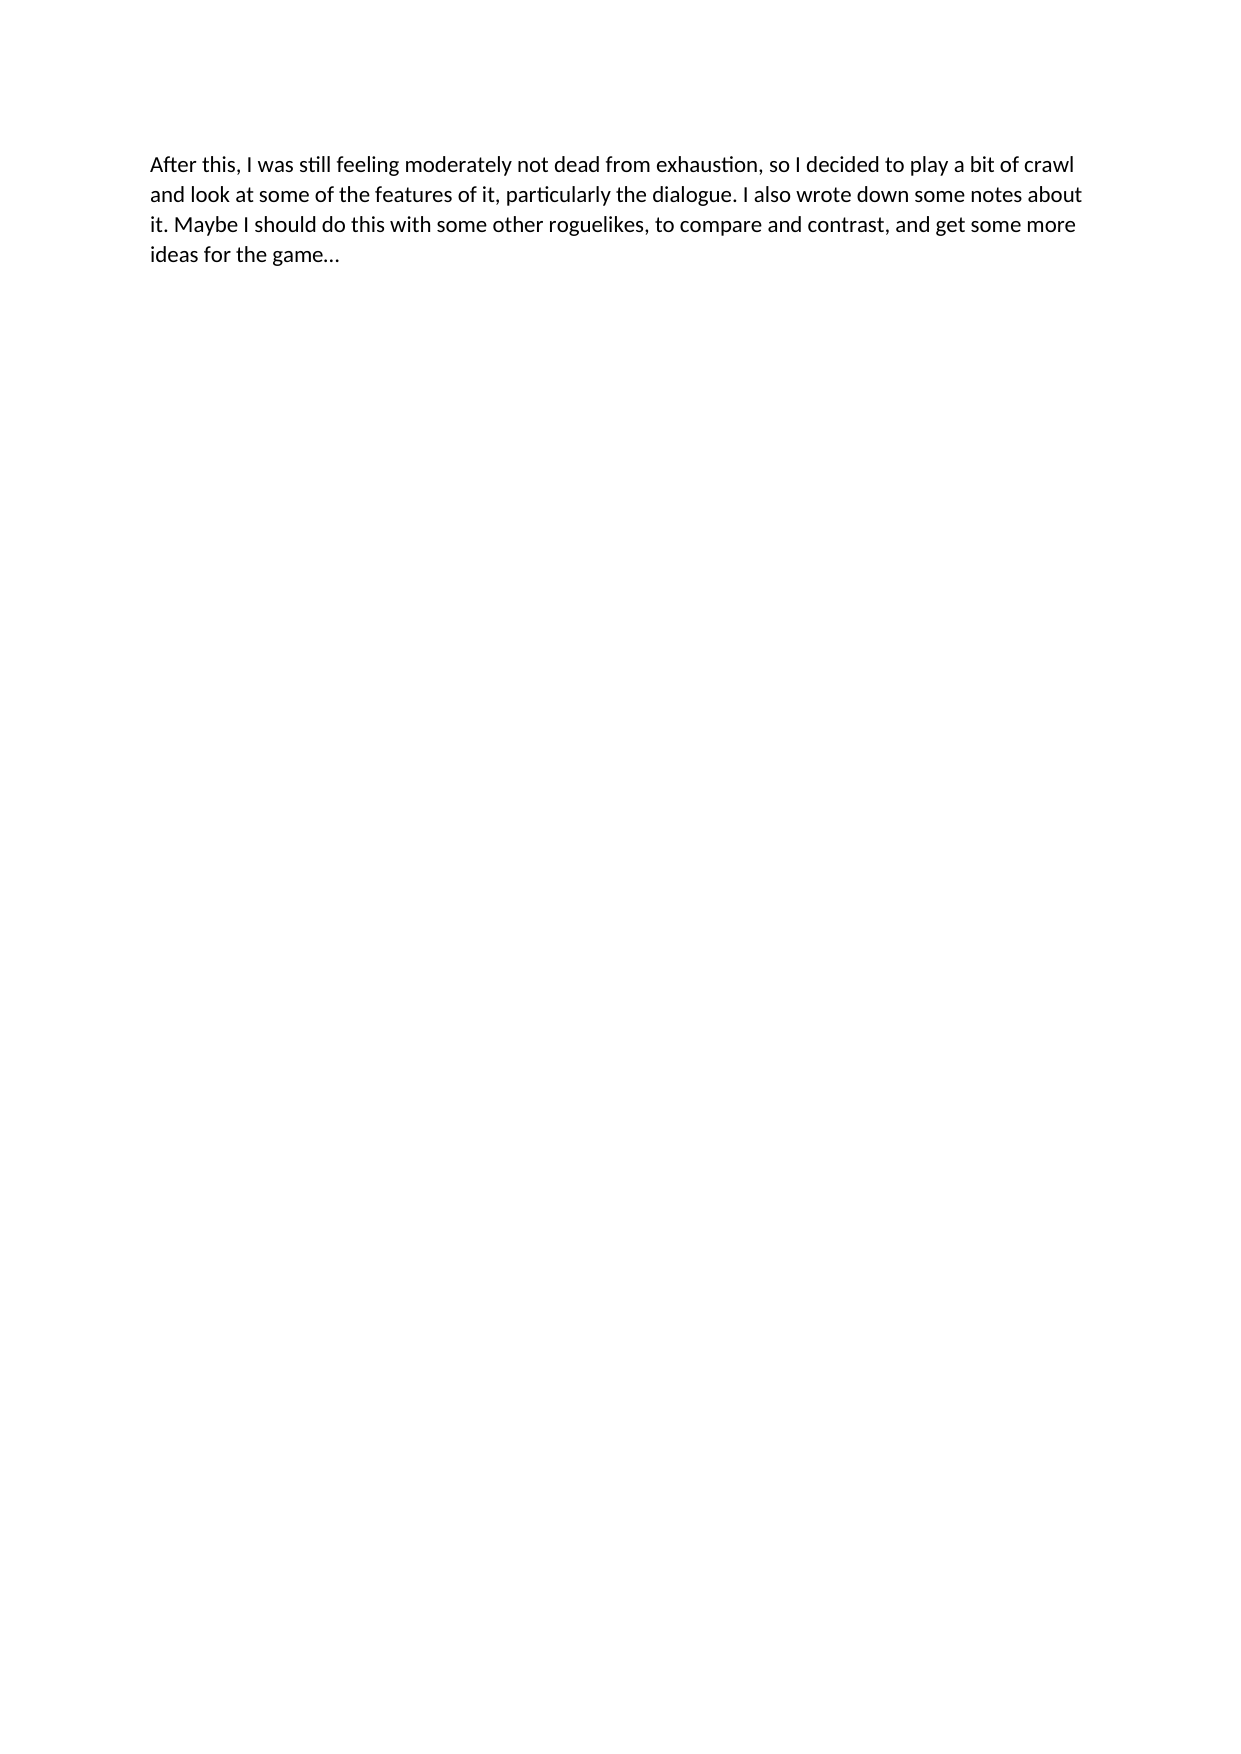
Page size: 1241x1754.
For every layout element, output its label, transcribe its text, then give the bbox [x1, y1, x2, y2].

text After this, I was still feeling moderately not dead from exhaustion, so I decided to play a bit of crawl and look at some of the features of it, particularly the dialogue. I also wrote down some notes about it. Maybe I should do this with some other roguelikes, to compare and contrast, and get some more ideas for the game… [150, 150, 1090, 269]
